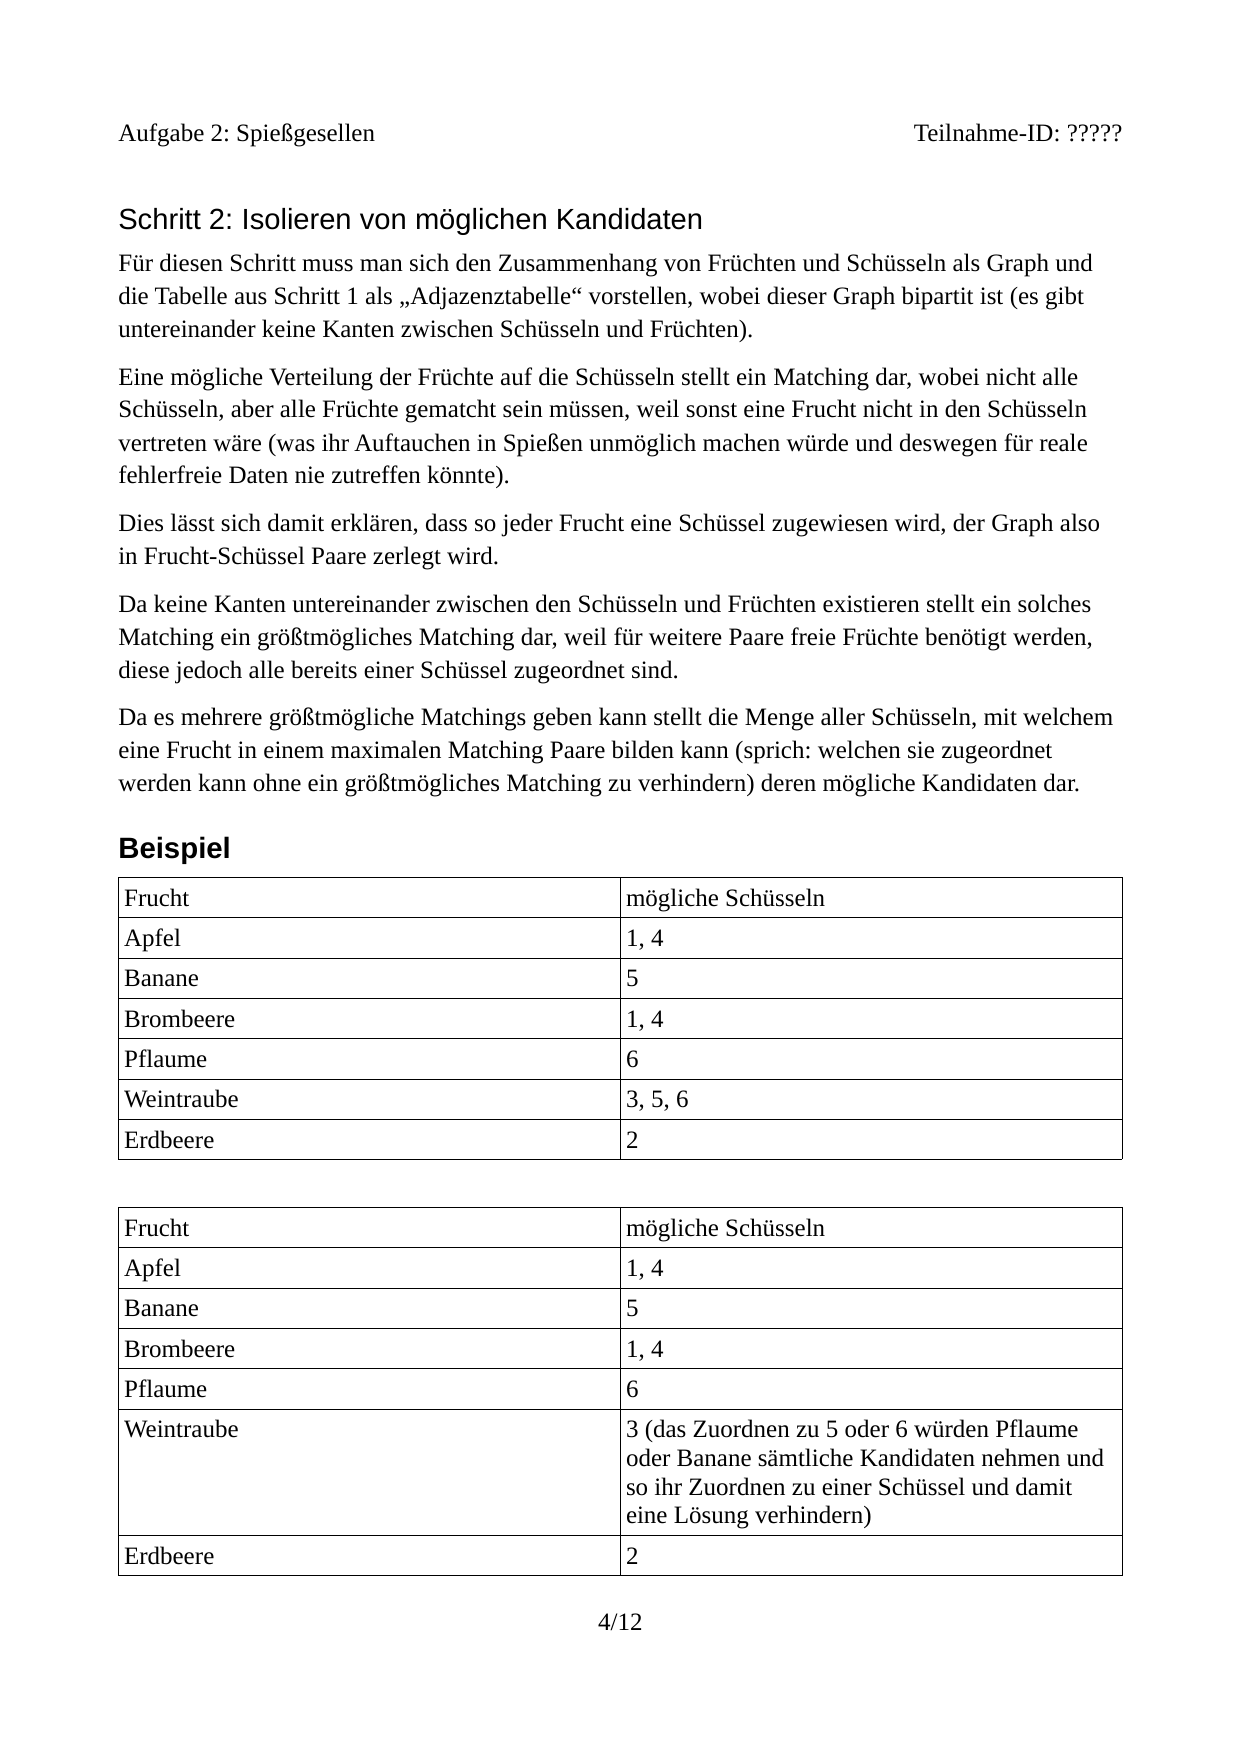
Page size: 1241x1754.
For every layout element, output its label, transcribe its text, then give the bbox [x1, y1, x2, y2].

table_cell Pflaume [119, 1039, 620, 1078]
table_cell Erdbeere [119, 1536, 620, 1575]
table_header mögliche Schüsseln [621, 1208, 1122, 1247]
table_cell 5 [621, 1289, 1122, 1328]
table_cell 2 [621, 1536, 1122, 1575]
text Da es mehrere größtmögliche Matchings geben kann stellt die Menge aller Schüsseln, mit welchem eine Frucht in einem maximalen Matching Paare bilden kann (sprich: welchen sie zugeordnet werden kann ohne ein größtmögliches Matching zu verhindern) deren mögliche Kandidaten dar. [118, 702, 1122, 797]
subtitle Schritt 2: Isolieren von möglichen Kandidaten [118, 202, 1122, 235]
table_cell Banane [119, 1289, 620, 1328]
table_header Frucht [119, 878, 620, 917]
table_cell Erdbeere [119, 1120, 620, 1159]
table_header Frucht [119, 1208, 620, 1247]
table_cell Weintraube [119, 1080, 620, 1119]
table_cell 6 [621, 1039, 1122, 1078]
subtitle Beispiel [118, 831, 1122, 864]
table_cell 2 [621, 1120, 1122, 1159]
table_cell Pflaume [119, 1369, 620, 1408]
table_cell 6 [621, 1369, 1122, 1408]
table_cell 1, 4 [621, 918, 1122, 958]
text Für diesen Schritt muss man sich den Zusammenhang von Früchten und Schüsseln als Graph und die Tabelle aus Schritt 1 als „Adjazenztabelle“ vorstellen, wobei dieser Graph bipartit ist (es gibt untereinander keine Kanten zwischen Schüsseln und Früchten). [118, 248, 1122, 343]
text Eine mögliche Verteilung der Früchte auf die Schüsseln stellt ein Matching dar, wobei nicht alle Schüsseln, aber alle Früchte gematcht sein müssen, weil sonst eine Frucht nicht in den Schüsseln vertreten wäre (was ihr Auftauchen in Spießen unmöglich machen würde und deswegen für reale fehlerfreie Daten nie zutreffen könnte). [118, 362, 1122, 489]
table_cell 1, 4 [621, 1248, 1122, 1287]
text Da keine Kanten untereinander zwischen den Schüsseln und Früchten existieren stellt ein solches Matching ein größtmögliches Matching dar, weil für weitere Paare freie Früchte benötigt werden, diese jedoch alle bereits einer Schüssel zugeordnet sind. [118, 589, 1122, 684]
table_cell 3 (das Zuordnen zu 5 oder 6 würden Pflaume oder Banane sämtliche Kandidaten nehmen und so ihr Zuordnen zu einer Schüssel und damit eine Lösung verhindern) [621, 1410, 1122, 1535]
table_cell Weintraube [119, 1410, 620, 1535]
table_cell 5 [621, 959, 1122, 998]
table_header mögliche Schüsseln [621, 878, 1122, 917]
table_cell Apfel [119, 1248, 620, 1287]
table_cell 1, 4 [621, 1329, 1122, 1368]
table_cell Brombeere [119, 999, 620, 1038]
table_cell Banane [119, 959, 620, 998]
table_cell Brombeere [119, 1329, 620, 1368]
table_cell 3, 5, 6 [621, 1080, 1122, 1119]
table_cell Apfel [119, 918, 620, 958]
text Dies lässt sich damit erklären, dass so jeder Frucht eine Schüssel zugewiesen wird, der Graph also in Frucht-Schüssel Paare zerlegt wird. [118, 508, 1122, 570]
table_cell 1, 4 [621, 999, 1122, 1038]
